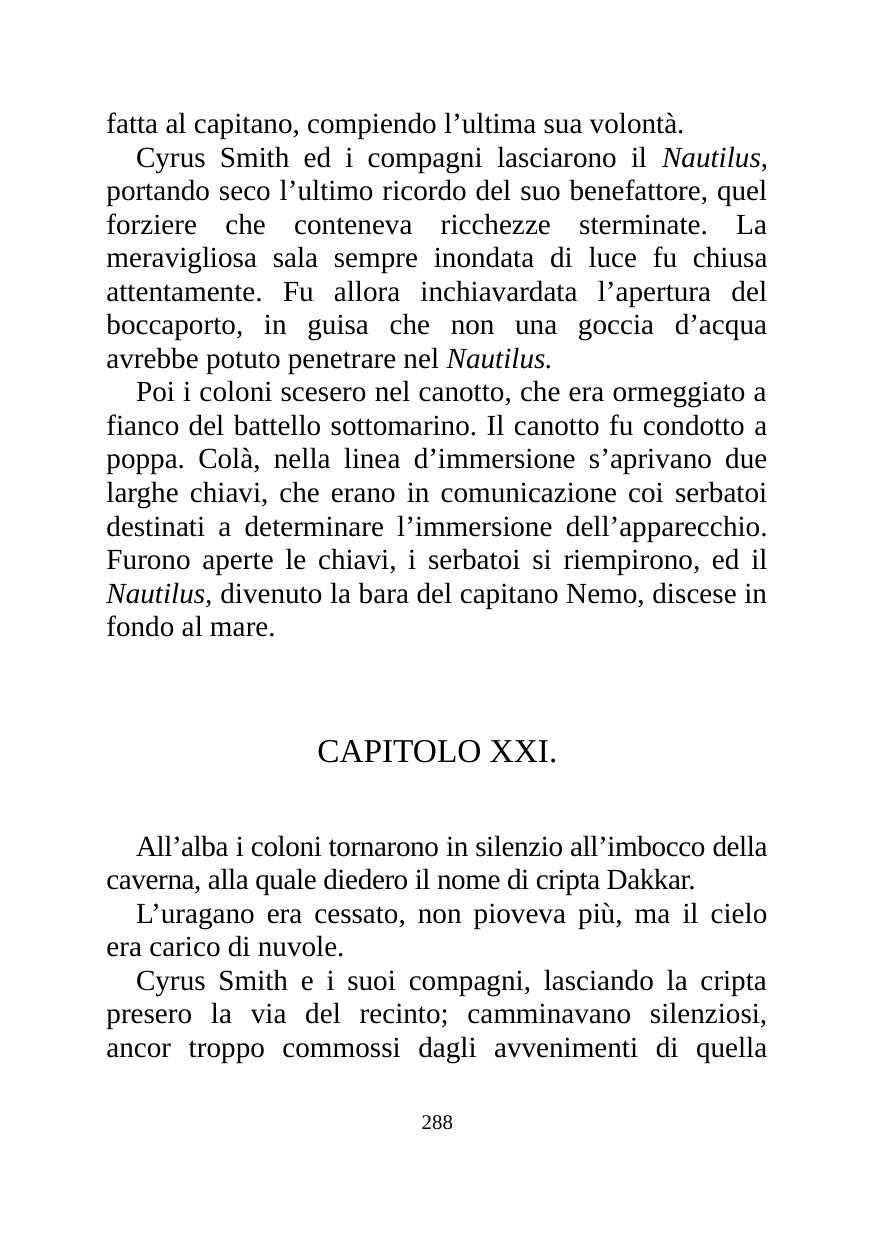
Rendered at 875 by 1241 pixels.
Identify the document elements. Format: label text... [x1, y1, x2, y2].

text Cyrus Smith ed i compagni lasciarono il Nautilus, portando seco l’ultimo ricordo del suo benefattore, quel forziere che conteneva ricchezze sterminate. La meravigliosa sala sempre inondata di luce fu chiusa attentamente. Fu allora inchiavardata l’apertura del boccaporto, in guisa che non una goccia d’acqua avrebbe potuto penetrare nel Nautilus. [106, 140, 768, 374]
text Poi i coloni scesero nel canotto, che era ormeggiato a fianco del battello sottomarino. Il canotto fu condotto a poppa. Colà, nella linea d’immersione s’aprivano due larghe chiavi, che erano in comunicazione coi serbatoi destinati a determinare l’immersione dell’apparecchio. Furono aperte le chiavi, i serbatoi si riempirono, ed il Nautilus, divenuto la bara del capitano Nemo, discese in fondo al mare. [106, 374, 768, 643]
text Cyrus Smith e i suoi compagni, lasciando la cripta presero la via del recinto; camminavano silenziosi, ancor troppo commossi dagli avvenimenti di quella [106, 963, 768, 1064]
text All’alba i coloni tornarono in silenzio all’imbocco della caverna, alla quale diedero il nome di cripta Dakkar. [106, 829, 768, 896]
subtitle CAPITOLO XXI. [106, 731, 768, 770]
text fatta al capitano, compiendo l’ultima sua volontà. [106, 106, 768, 140]
text L’uragano era cessato, non pioveva più, ma il cielo era carico di nuvole. [106, 896, 768, 963]
